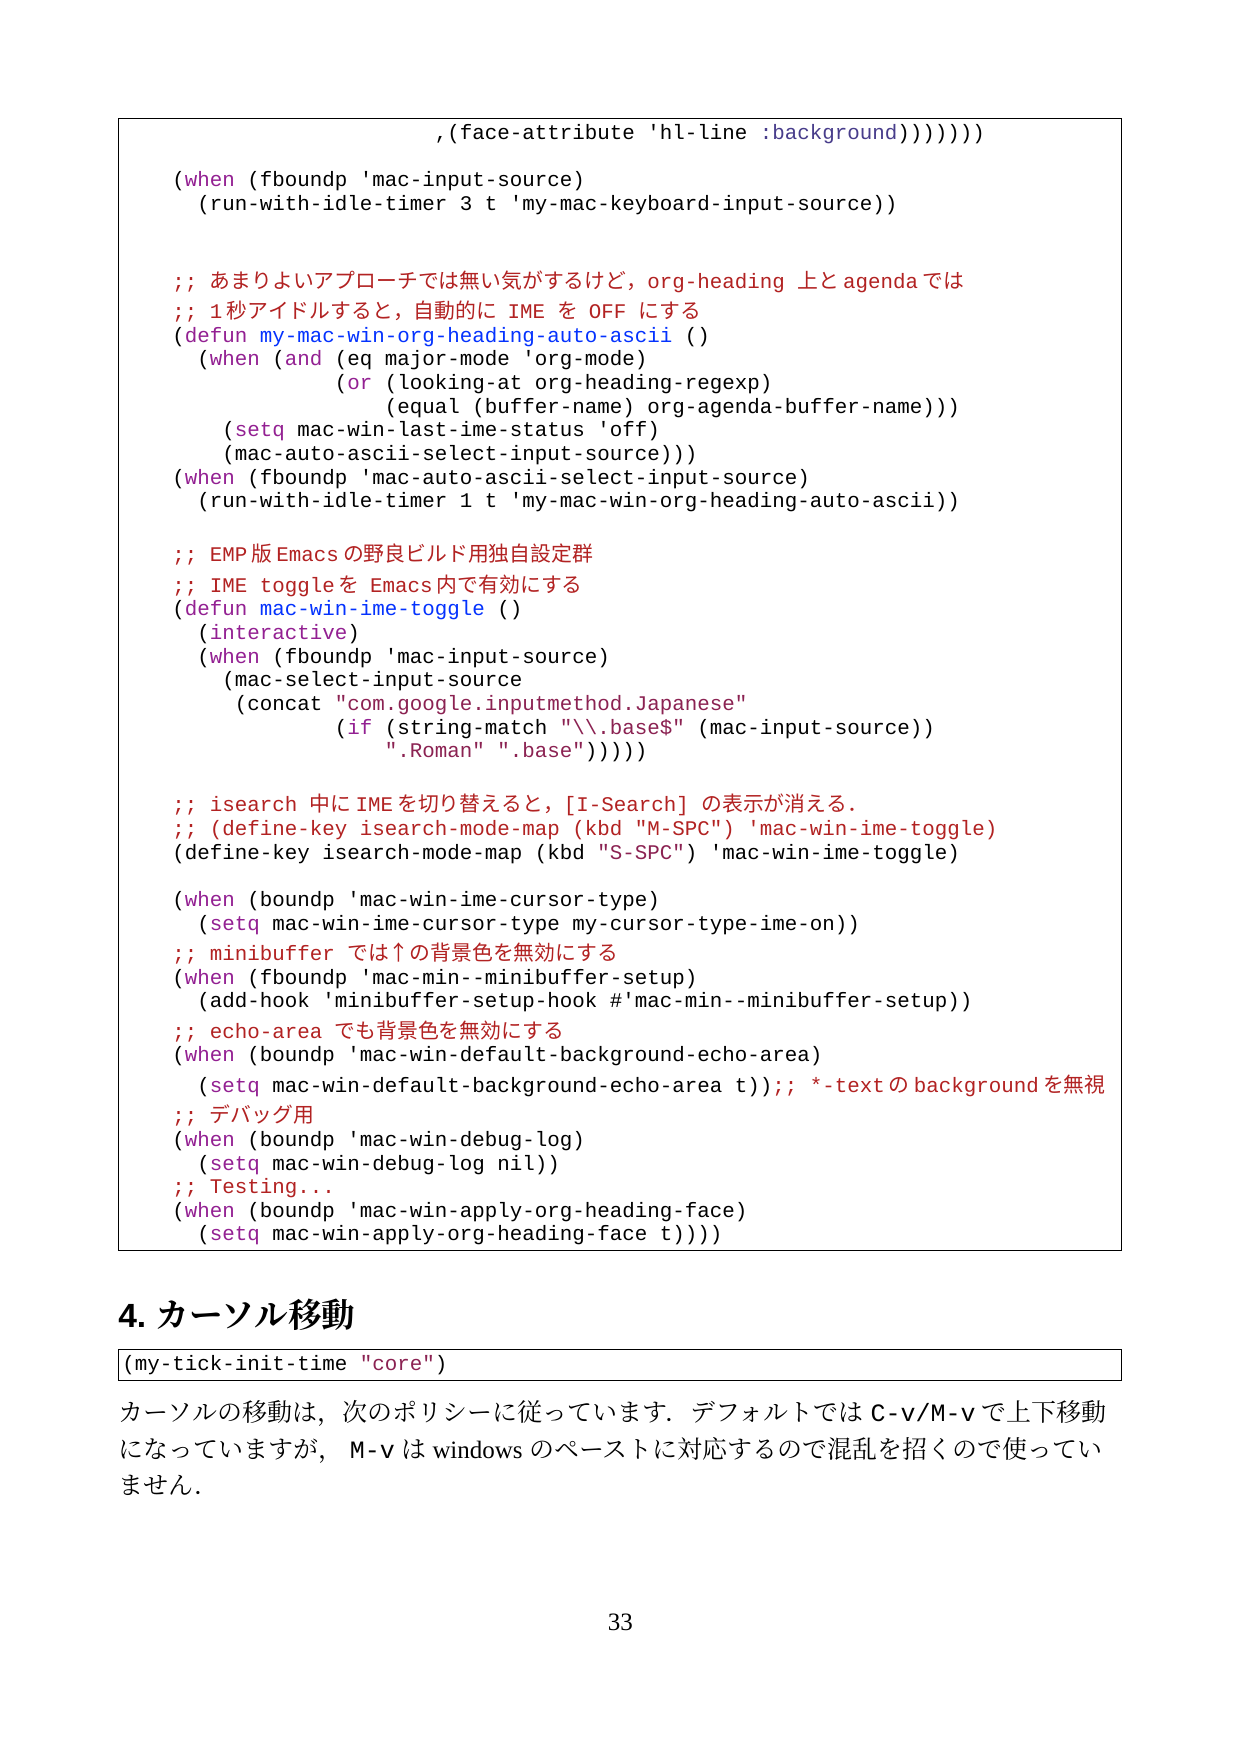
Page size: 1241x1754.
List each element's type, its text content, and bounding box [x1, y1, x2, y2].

text (when (fboundp 'mac-auto-ascii-select-input-source) [119, 463, 1121, 486]
text (add-hook 'minibuffer-setup-hook #'mac-min--minibuffer-setup)) [119, 986, 1121, 1010]
text (when (boundp 'mac-win-ime-cursor-type) [119, 885, 1121, 909]
text (concat "com.google.inputmethod.Japanese" [119, 689, 1121, 713]
text ;; デバッグ用 [119, 1094, 1121, 1125]
text (setq mac-win-debug-log nil)) [119, 1148, 1121, 1172]
text ;; Testing... [119, 1172, 1121, 1196]
text (setq mac-win-last-ime-status 'off) [119, 415, 1121, 439]
text (run-with-idle-timer 1 t 'my-mac-win-org-heading-auto-ascii)) [119, 486, 1121, 510]
text (when (boundp 'mac-win-debug-log) [119, 1125, 1121, 1148]
text カーソルの移動は，次のポリシーに従っています．デフォルトでは C-v/M-v で上下移動になっていますが， M-v は windows のペーストに対応するので混乱を招くので使っていません． [118, 1393, 1122, 1530]
text ;; IME toggleを Emacs内で有効にする [119, 564, 1121, 594]
text (my-tick-init-time "core") [119, 1350, 1121, 1380]
text (or (looking-at org-heading-regexp) [119, 368, 1121, 392]
text (mac-auto-ascii-select-input-source))) [119, 439, 1121, 463]
text (define-key isearch-mode-map (kbd "S-SPC") 'mac-win-ime-toggle) [119, 838, 1121, 861]
text (if (string-match "\\.base$" (mac-input-source)) [119, 713, 1121, 736]
text (defun mac-win-ime-toggle () [119, 594, 1121, 618]
text (mac-select-input-source [119, 665, 1121, 689]
text (run-with-idle-timer 3 t 'my-mac-keyboard-input-source)) [119, 189, 1121, 213]
text (setq mac-win-default-background-echo-area t));; *-textのbackgroundを無視 [119, 1064, 1121, 1094]
text (when (and (eq major-mode 'org-mode) [119, 344, 1121, 368]
text ;; EMP版Emacsの野良ビルド用独自設定群 [119, 534, 1121, 564]
subtitle カーソル移動 [118, 1288, 1122, 1337]
text ;; (define-key isearch-mode-map (kbd "M-SPC") 'mac-win-ime-toggle) [119, 814, 1121, 838]
text (when (fboundp 'mac-input-source) [119, 642, 1121, 665]
text (when (boundp 'mac-win-apply-org-heading-face) [119, 1196, 1121, 1219]
text ;; 1秒アイドルすると，自動的に IME を OFF にする [119, 290, 1121, 321]
text ;; あまりよいアプローチでは無い気がするけど，org-heading 上とagendaでは [119, 260, 1121, 290]
text ;; isearch 中にIMEを切り替えると，[I-Search] の表示が消える． [119, 784, 1121, 814]
text (when (boundp 'mac-win-default-background-echo-area) [119, 1040, 1121, 1064]
text (setq mac-win-ime-cursor-type my-cursor-type-ime-on)) [119, 909, 1121, 932]
text ".Roman" ".base"))))) [119, 736, 1121, 760]
text (setq mac-win-apply-org-heading-face t)))) [119, 1219, 1121, 1250]
text ,(face-attribute 'hl-line :background))))))) [119, 119, 1121, 142]
text ;; minibuffer では↑の背景色を無効にする [119, 932, 1121, 963]
text (defun my-mac-win-org-heading-auto-ascii () [119, 321, 1121, 344]
text (interactive) [119, 618, 1121, 642]
text (equal (buffer-name) org-agenda-buffer-name))) [119, 392, 1121, 415]
text (when (fboundp 'mac-min--minibuffer-setup) [119, 963, 1121, 986]
text ;; echo-area でも背景色を無効にする [119, 1010, 1121, 1040]
text (when (fboundp 'mac-input-source) [119, 165, 1121, 189]
